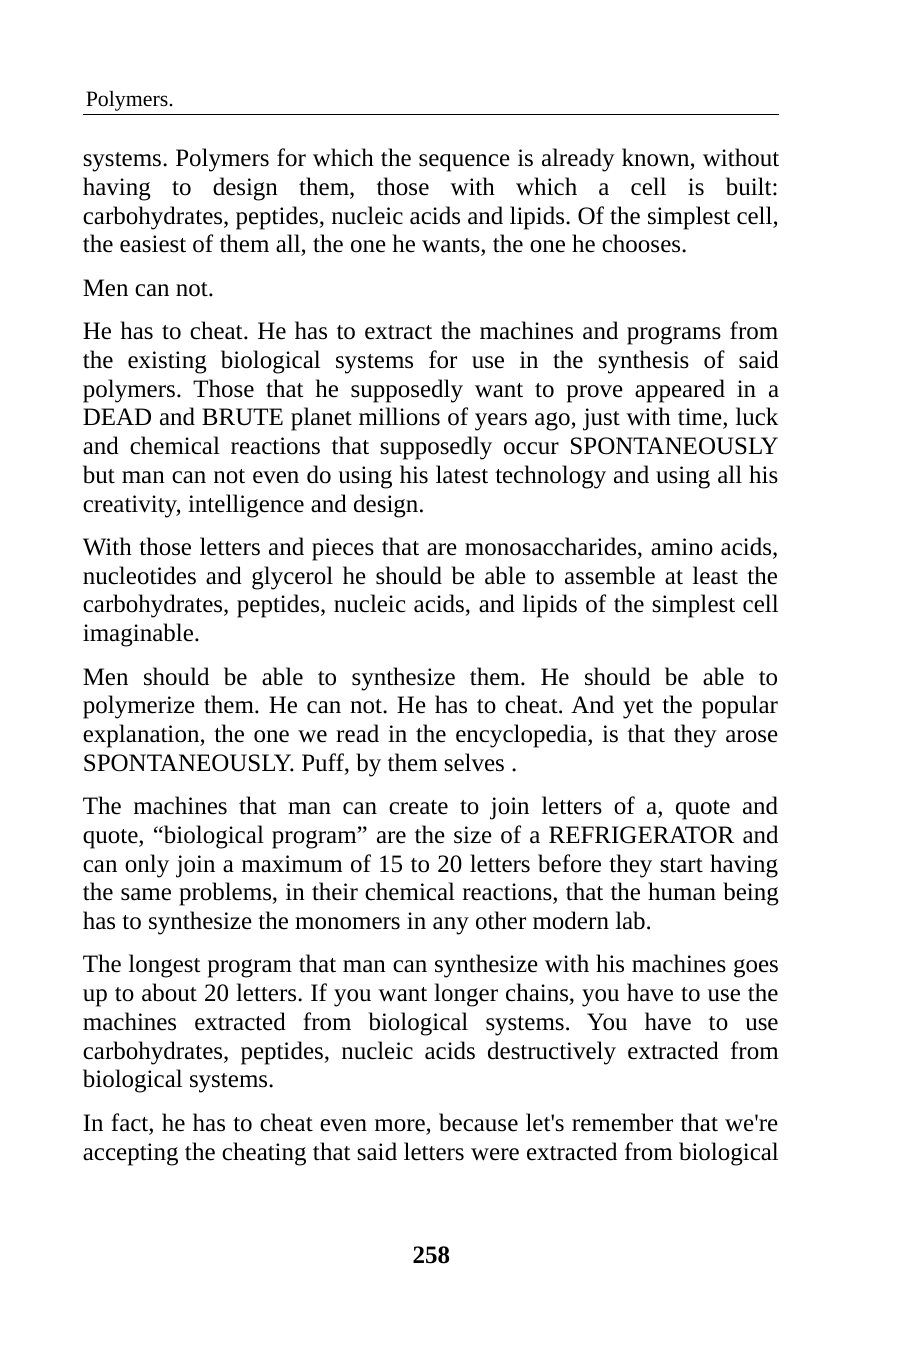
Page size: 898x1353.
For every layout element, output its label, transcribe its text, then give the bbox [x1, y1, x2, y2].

text Men should be able to synthesize them. He should be able to polymerize them. He can not. He has to cheat. And yet the popular explanation, the one we read in the encyclopedia, is that they arose SPONTANEOUSLY. Puff, by them selves . [83, 662, 779, 777]
text The longest program that man can synthesize with his machines goes up to about 20 letters. If you want longer chains, you have to use the machines extracted from biological systems. You have to use carbohydrates, peptides, nucleic acids destructively extracted from biological systems. [83, 949, 779, 1093]
text Men can not. [83, 273, 779, 302]
text With those letters and pieces that are monosaccharides, amino acids, nucleotides and glycerol he should be able to assemble at least the carbohydrates, peptides, nucleic acids, and lipids of the simplest cell imaginable. [83, 532, 779, 647]
text The machines that man can create to join letters of a, quote and quote, “biological program” are the size of a REFRIGERATOR and can only join a maximum of 15 to 20 letters before they start having the same problems, in their chemical reactions, that the human being has to synthesize the monomers in any other modern lab. [83, 791, 779, 935]
text systems. Polymers for which the sequence is already known, without having to design them, those with which a cell is built: carbohydrates, peptides, nucleic acids and lipids. Of the simplest cell, the easiest of them all, the one he wants, the one he chooses. [83, 143, 779, 258]
text He has to cheat. He has to extract the machines and programs from the existing biological systems for use in the synthesis of said polymers. Those that he supposedly want to prove appeared in a DEAD and BRUTE planet millions of years ago, just with time, luck and chemical reactions that supposedly occur SPONTANEOUSLY but man can not even do using his latest technology and using all his creativity, intelligence and design. [83, 316, 779, 517]
text In fact, he has to cheat even more, because let's remember that we're accepting the cheating that said letters were extracted from biological [83, 1108, 779, 1165]
